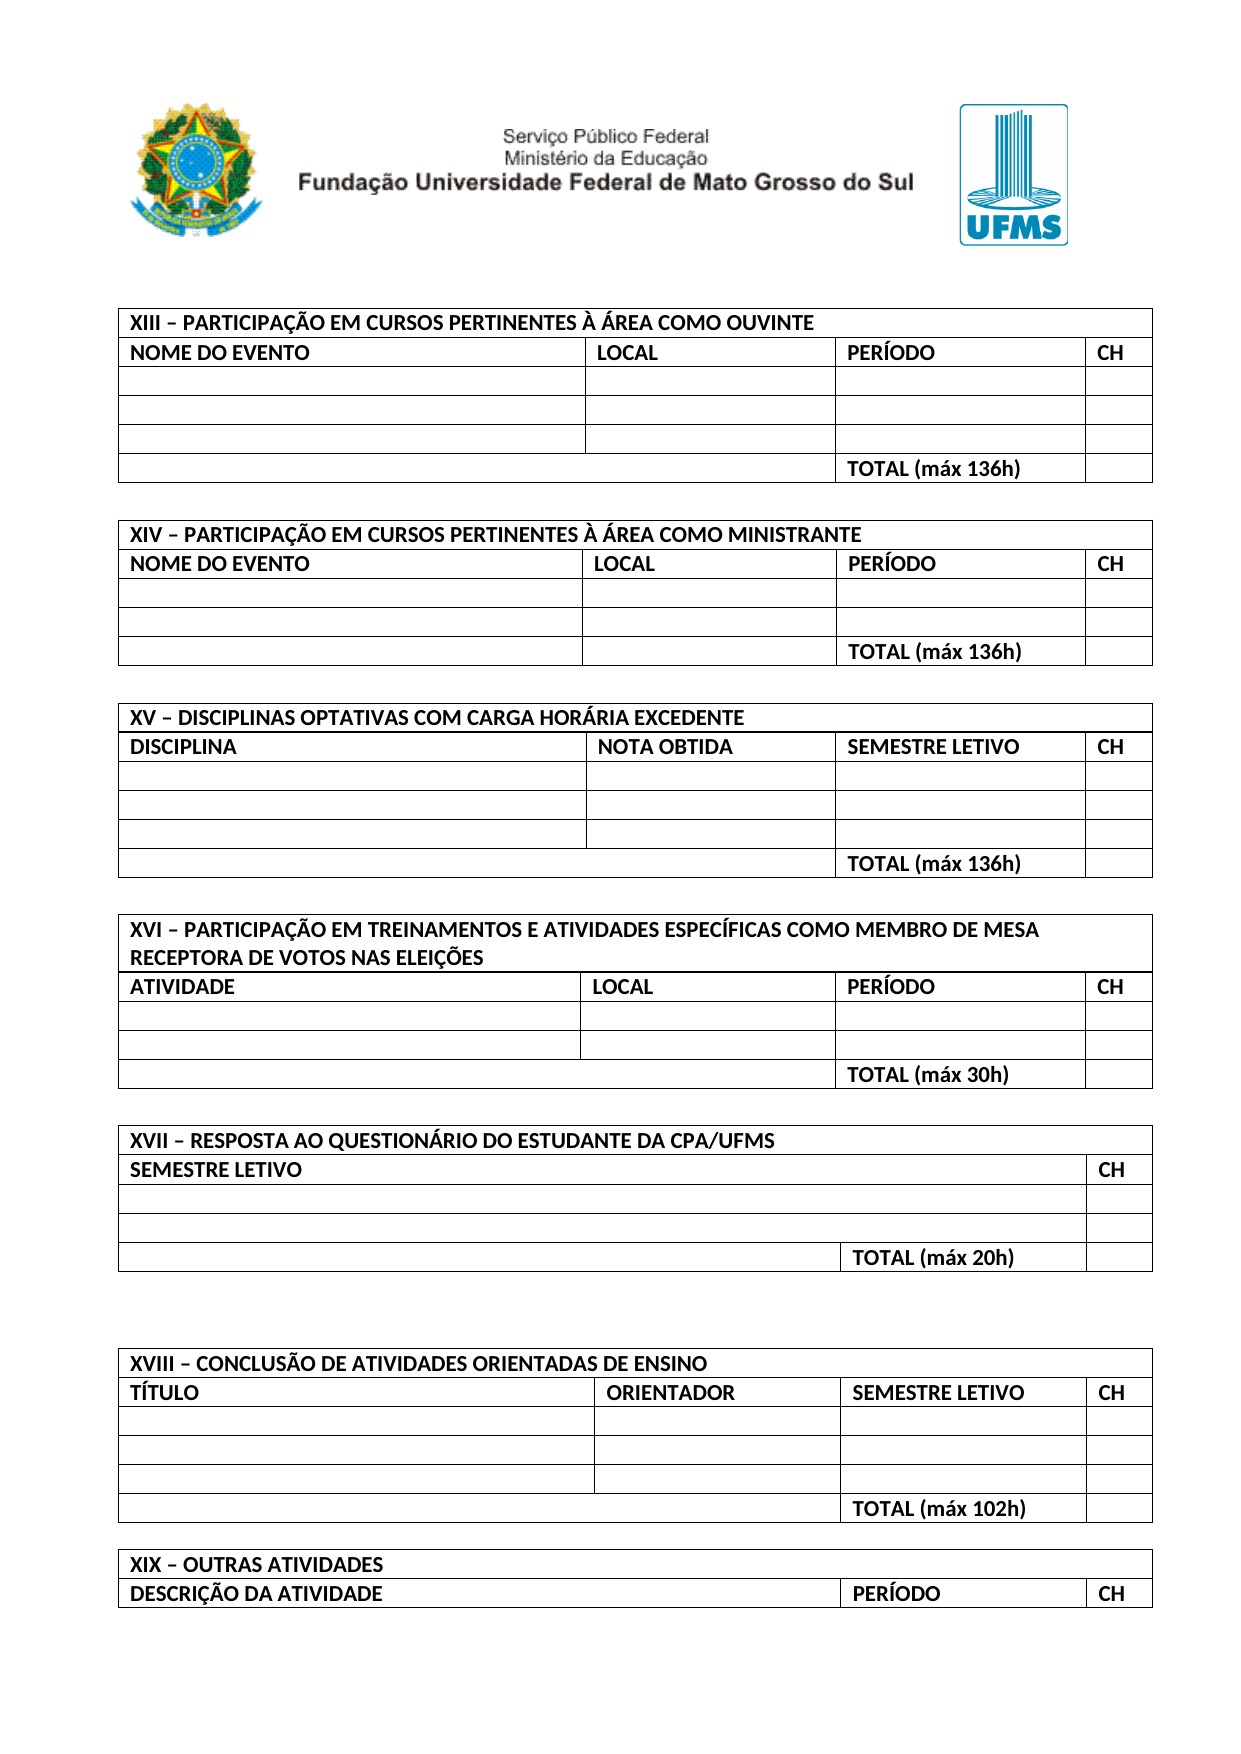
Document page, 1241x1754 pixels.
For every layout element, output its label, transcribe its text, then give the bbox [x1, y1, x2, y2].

table_cell [119, 820, 586, 848]
table_cell [1087, 1494, 1152, 1522]
table_cell SEMESTRE LETIVO [119, 1155, 1086, 1183]
table_header XVI – PARTICIPAÇÃO EM TREINAMENTOS E ATIVIDADES ESPECÍFICAS COMO MEMBRO DE MESA RECEPTORA DE VOTOS NAS ELEIÇÕES [119, 915, 1152, 971]
table_cell [836, 762, 1085, 789]
table_cell CH [1087, 1378, 1152, 1406]
table_cell [1086, 425, 1152, 453]
table_cell [841, 1465, 1086, 1493]
table_cell TOTAL (máx 136h) [836, 454, 1085, 482]
table_cell [119, 1031, 580, 1059]
table_cell [1086, 849, 1152, 877]
table_cell [119, 396, 585, 424]
table_cell [1086, 454, 1152, 482]
table_cell [1087, 1185, 1152, 1212]
table_cell [119, 1465, 594, 1493]
table_cell [1086, 637, 1152, 665]
table_cell [1086, 608, 1152, 636]
table_cell [1086, 791, 1152, 819]
table_cell [119, 762, 586, 789]
table_cell TOTAL (máx 30h) [836, 1060, 1085, 1088]
table_cell [119, 637, 582, 665]
table_cell TOTAL (máx 136h) [836, 849, 1085, 877]
table_cell [119, 1214, 1086, 1242]
table_cell [119, 579, 582, 607]
table_cell [583, 637, 836, 665]
table_header XVIII – CONCLUSÃO DE ATIVIDADES ORIENTADAS DE ENSINO [119, 1349, 1152, 1377]
table_cell TOTAL (máx 20h) [841, 1243, 1086, 1271]
table_cell [1086, 762, 1152, 789]
table_cell [119, 849, 835, 877]
table_cell [119, 791, 586, 819]
table_cell PERÍODO [841, 1579, 1086, 1607]
table_header XV – DISCIPLINAS OPTATIVAS COM CARGA HORÁRIA EXCEDENTE [119, 704, 1152, 731]
table_cell [595, 1465, 840, 1493]
table_cell [836, 1002, 1085, 1029]
table_cell [586, 367, 835, 395]
table_cell [836, 791, 1085, 819]
table_cell CH [1086, 338, 1152, 366]
table_cell PERÍODO [837, 550, 1085, 578]
table_cell [583, 579, 836, 607]
table_cell NOME DO EVENTO [119, 338, 585, 366]
table_cell [581, 1031, 835, 1059]
table_cell LOCAL [586, 338, 835, 366]
table_cell [1087, 1243, 1152, 1271]
table_cell PERÍODO [836, 338, 1085, 366]
picture [130, 103, 263, 237]
table_cell SEMESTRE LETIVO [836, 733, 1085, 761]
table_header XIX – OUTRAS ATIVIDADES [119, 1550, 1152, 1578]
table_cell DISCIPLINA [119, 733, 586, 761]
table_cell [583, 608, 836, 636]
table_cell CH [1087, 1155, 1152, 1183]
table_cell [841, 1436, 1086, 1464]
table_cell [586, 425, 835, 453]
table_cell LOCAL [581, 973, 835, 1001]
table_cell [1087, 1214, 1152, 1242]
table_cell [1087, 1436, 1152, 1464]
table_cell [119, 1436, 594, 1464]
table_cell [595, 1436, 840, 1464]
table_cell DESCRIÇÃO DA ATIVIDADE [119, 1579, 840, 1607]
table_cell CH [1086, 550, 1152, 578]
table_cell [1086, 367, 1152, 395]
table_cell [119, 367, 585, 395]
table_cell [1086, 1060, 1152, 1088]
table_cell CH [1087, 1579, 1152, 1607]
table_cell NOTA OBTIDA [587, 733, 835, 761]
table_cell [1087, 1465, 1152, 1493]
table_cell ORIENTADOR [595, 1378, 840, 1406]
table_cell [119, 1494, 840, 1522]
table_cell [1086, 396, 1152, 424]
table_cell PERÍODO [836, 973, 1085, 1001]
table_cell [119, 425, 585, 453]
table_cell [1086, 1002, 1152, 1029]
table_cell [837, 579, 1085, 607]
table_cell SEMESTRE LETIVO [841, 1378, 1086, 1406]
table_cell [119, 1407, 594, 1435]
table_cell [836, 425, 1085, 453]
table_cell [119, 608, 582, 636]
table_cell [836, 396, 1085, 424]
table_cell [836, 367, 1085, 395]
table_cell [1086, 579, 1152, 607]
table_cell TOTAL (máx 136h) [837, 637, 1085, 665]
table_cell [1086, 1031, 1152, 1059]
picture [962, 106, 1068, 246]
table_cell [119, 1060, 835, 1088]
table_cell TÍTULO [119, 1378, 594, 1406]
table_cell [119, 454, 835, 482]
table_header XIV – PARTICIPAÇÃO EM CURSOS PERTINENTES À ÁREA COMO MINISTRANTE [119, 521, 1152, 548]
table_cell ATIVIDADE [119, 973, 580, 1001]
table_cell [837, 608, 1085, 636]
table_cell TOTAL (máx 102h) [841, 1494, 1086, 1522]
table_cell CH [1086, 973, 1152, 1001]
table_cell CH [1086, 733, 1152, 761]
table_cell [119, 1243, 840, 1271]
table_cell NOME DO EVENTO [119, 550, 582, 578]
table_cell [581, 1002, 835, 1029]
table_cell LOCAL [583, 550, 836, 578]
table_cell [587, 791, 835, 819]
table_cell [595, 1407, 840, 1435]
table_header XVII – RESPOSTA AO QUESTIONÁRIO DO ESTUDANTE DA CPA/UFMS [119, 1126, 1152, 1154]
table_cell [1087, 1407, 1152, 1435]
table_cell [586, 396, 835, 424]
picture [298, 129, 913, 195]
table_cell [836, 1031, 1085, 1059]
table_cell [836, 820, 1085, 848]
table_cell [119, 1002, 580, 1029]
table_cell [119, 1185, 1086, 1212]
table_cell [587, 762, 835, 789]
table_cell [1086, 820, 1152, 848]
table_header XIII – PARTICIPAÇÃO EM CURSOS PERTINENTES À ÁREA COMO OUVINTE [119, 309, 1152, 337]
table_cell [841, 1407, 1086, 1435]
table_cell [587, 820, 835, 848]
